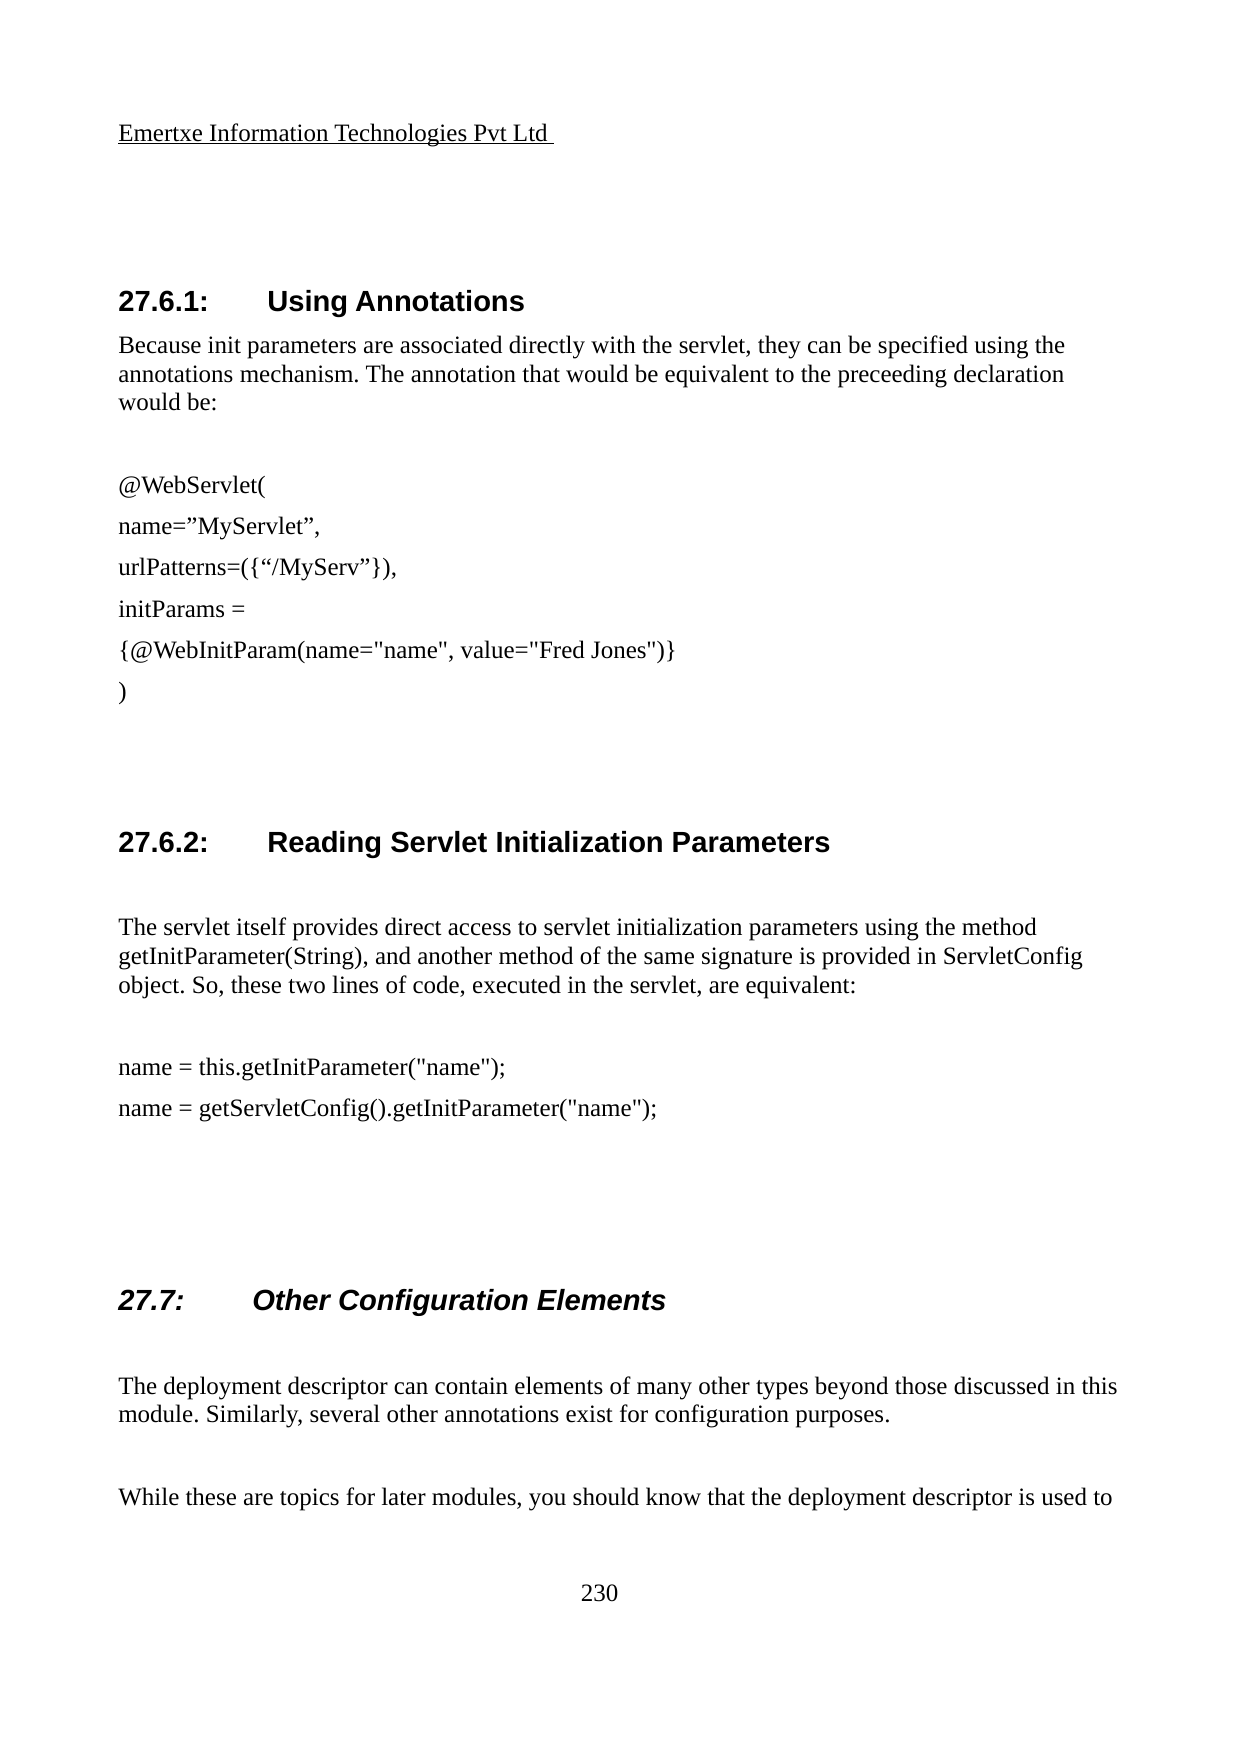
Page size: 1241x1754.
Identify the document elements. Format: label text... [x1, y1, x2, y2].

text name = this.getInitParameter("name"); [118, 1052, 1122, 1081]
subtitle Reading Servlet Initialization Parameters [118, 825, 1122, 858]
text name=”MyServlet”, [118, 511, 1122, 540]
subtitle Using Annotations [118, 284, 1122, 317]
text The deployment descriptor can contain elements of many other types beyond those discussed in this module. Similarly, several other annotations exist for configuration purposes. [118, 1371, 1122, 1428]
text While these are topics for later modules, you should know that the deployment descriptor is used to [118, 1482, 1122, 1511]
text initParams = [118, 594, 1122, 622]
text ) [118, 676, 1122, 705]
text urlPatterns=({“/MyServ”}), [118, 552, 1122, 581]
text The servlet itself provides direct access to servlet initialization parameters using the method getInitParameter(String), and another method of the same signature is provided in ServletConfig object. So, these two lines of code, executed in the servlet, are equivalent: [118, 912, 1122, 998]
text {@WebInitParam(name="name", value="Fred Jones")} [118, 635, 1122, 664]
text @WebServlet( [118, 470, 1122, 499]
text Because init parameters are associated directly with the servlet, they can be specified using the annotations mechanism. The annotation that would be equivalent to the preceeding declaration would be: [118, 330, 1122, 416]
subtitle Other Configuration Elements [118, 1283, 1122, 1317]
text name = getServletConfig().getInitParameter("name"); [118, 1093, 1122, 1122]
